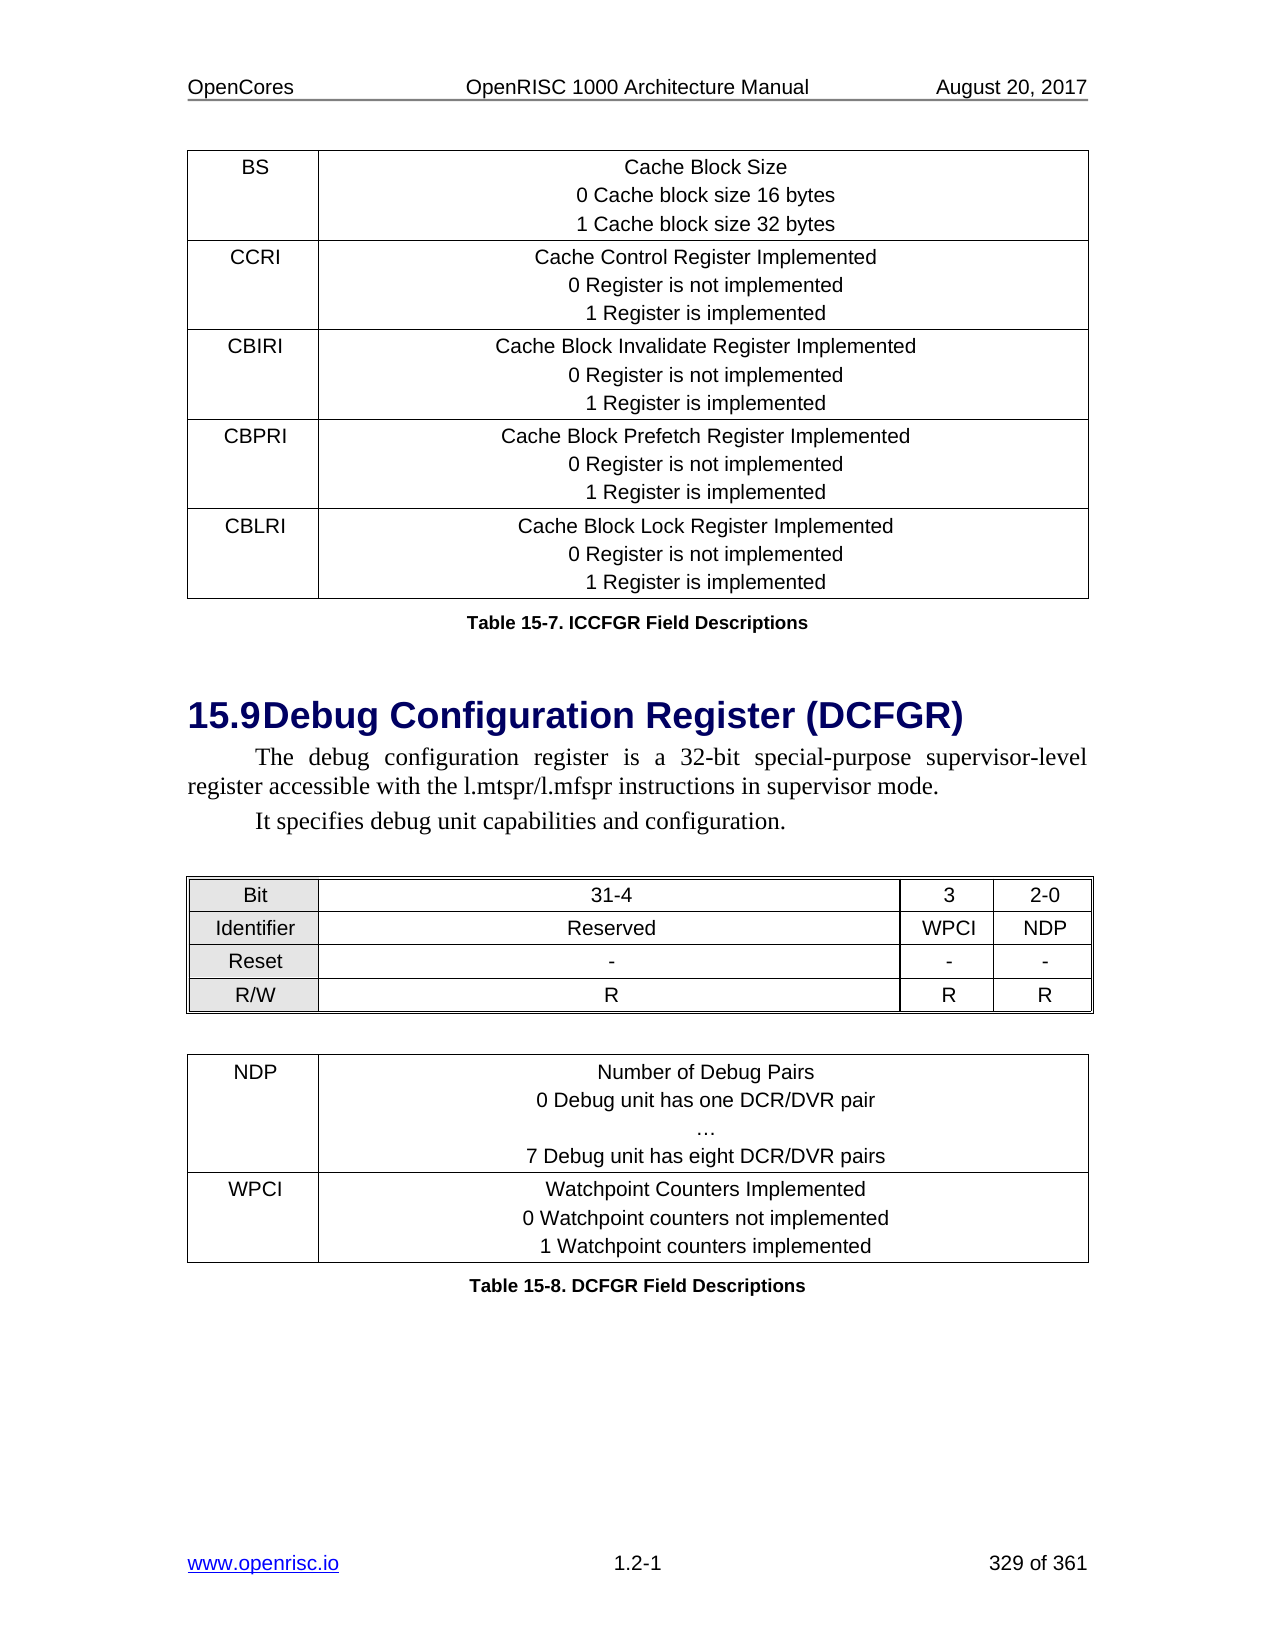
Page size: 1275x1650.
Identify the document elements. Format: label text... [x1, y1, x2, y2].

table_cell R/W [190, 979, 318, 1011]
table_header 2-0 [994, 880, 1091, 911]
table_cell R [994, 979, 1091, 1011]
table_cell R [319, 979, 899, 1011]
text Table 15-7. ICCFGR Field Descriptions [187, 611, 1087, 633]
table_cell Cache Block Lock Register Implemented 0 Register is not implemented 1 Register is implemented [319, 509, 1088, 598]
table_cell Cache Block Size 0 Cache block size 16 bytes 1 Cache block size 32 bytes [319, 151, 1088, 239]
table_cell - [319, 945, 899, 977]
text Table 15-8. DCFGR Field Descriptions [187, 1275, 1087, 1297]
table_header Number of Debug Pairs 0 Debug unit has one DCR/DVR pair … 7 Debug unit has eight DCR/DVR pairs [319, 1055, 1088, 1172]
table_cell Cache Block Invalidate Register Implemented 0 Register is not implemented 1 Register is implemented [319, 330, 1088, 419]
table_cell - [994, 945, 1091, 977]
table_cell Cache Block Prefetch Register Implemented 0 Register is not implemented 1 Register is implemented [319, 420, 1088, 508]
table_cell Identifier [190, 912, 318, 944]
table_cell Watchpoint Counters Implemented 0 Watchpoint counters not implemented 1 Watchpoint counters implemented [319, 1173, 1088, 1262]
table_cell Reset [190, 945, 318, 977]
table_cell WPCI [188, 1173, 318, 1262]
table_cell CBLRI [188, 509, 318, 598]
table_cell Reserved [319, 912, 899, 944]
table_cell WPCI [901, 912, 993, 944]
table_header NDP [188, 1055, 318, 1172]
table_cell CBPRI [188, 420, 318, 508]
subtitle Debug Configuration Register (DCFGR) [187, 693, 1087, 736]
table_cell BS [188, 151, 318, 239]
table_cell R [901, 979, 993, 1011]
text The debug configuration register is a 32-bit special-purpose supervisor-level register accessible with the l.mtspr/l.mfspr instructions in supervisor mode. [187, 742, 1087, 800]
table_cell CCRI [188, 241, 318, 329]
table_cell CBIRI [188, 330, 318, 419]
table_header 31-4 [319, 880, 899, 911]
table_header 3 [901, 880, 993, 911]
text It specifies debug unit capabilities and configuration. [187, 806, 1087, 835]
table_header Bit [190, 880, 318, 911]
table_cell - [901, 945, 993, 977]
table_cell NDP [994, 912, 1091, 944]
table_cell Cache Control Register Implemented 0 Register is not implemented 1 Register is implemented [319, 241, 1088, 329]
